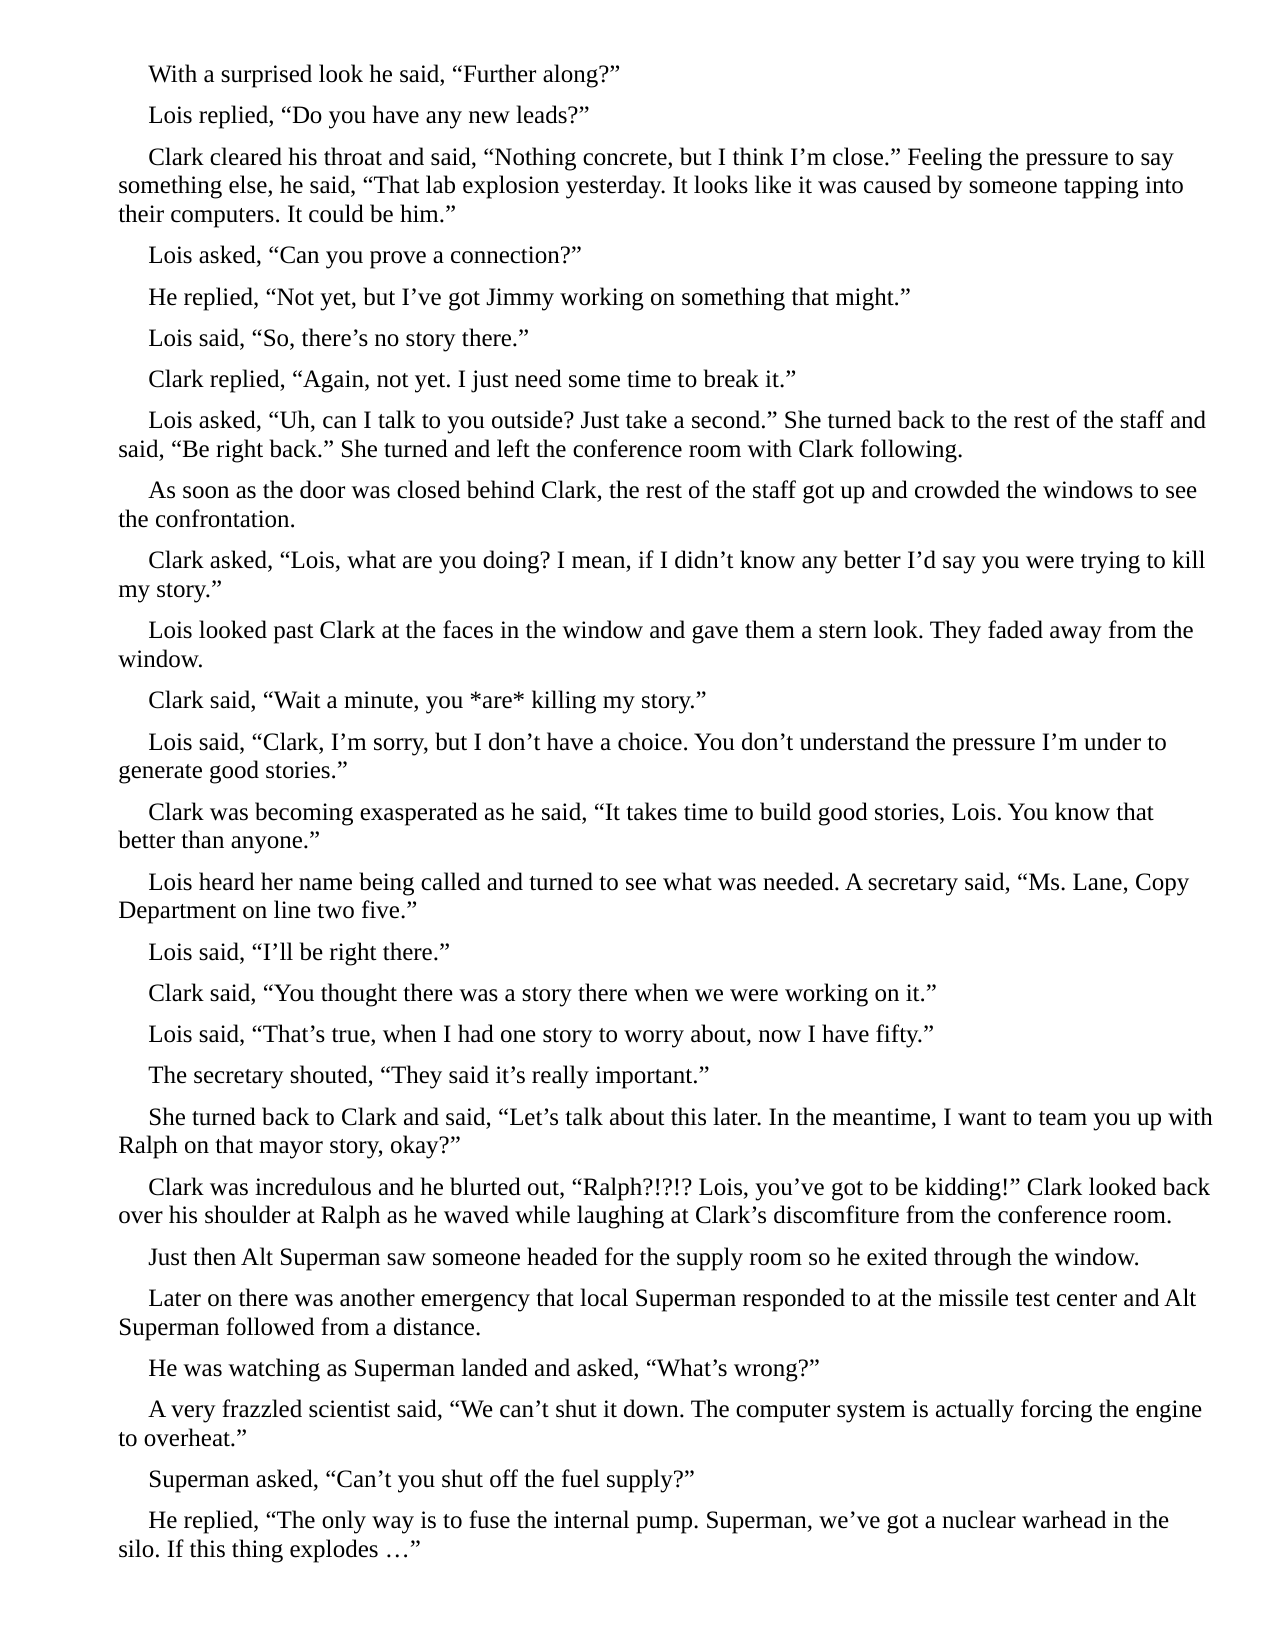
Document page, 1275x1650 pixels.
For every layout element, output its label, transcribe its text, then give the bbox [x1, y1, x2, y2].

text Lois replied, “Do you have any new leads?” [118, 100, 1216, 129]
text He replied, “The only way is to fuse the internal pump. Superman, we’ve got a nuclear warhead in the silo. If this thing explodes …” [118, 1505, 1216, 1563]
text Clark asked, “Lois, what are you doing? I mean, if I didn’t know any better I’d say you were trying to kill my story.” [118, 545, 1216, 603]
text Lois said, “I’ll be right there.” [118, 937, 1216, 965]
text Superman asked, “Can’t you shut off the fuel supply?” [118, 1464, 1216, 1493]
text As soon as the door was closed behind Clark, the rest of the staff got up and crowded the windows to see the confrontation. [118, 475, 1216, 533]
text Lois asked, “Uh, can I talk to you outside? Just take a second.” She turned back to the rest of the staff and said, “Be right back.” She turned and left the conference room with Clark following. [118, 405, 1216, 463]
text Lois said, “Clark, I’m sorry, but I don’t have a choice. You don’t understand the pressure I’m under to generate good stories.” [118, 727, 1216, 784]
text Clark replied, “Again, not yet. I just need some time to break it.” [118, 364, 1216, 393]
text A very frazzled scientist said, “We can’t shut it down. The computer system is actually forcing the engine to overheat.” [118, 1394, 1216, 1452]
text Clark said, “Wait a minute, you *are* killing my story.” [118, 685, 1216, 714]
text He was watching as Superman landed and asked, “What’s wrong?” [118, 1353, 1216, 1382]
text Clark said, “You thought there was a story there when we were working on it.” [118, 978, 1216, 1007]
text With a surprised look he said, “Further along?” [118, 59, 1216, 88]
text Lois heard her name being called and turned to see what was needed. A secretary said, “Ms. Lane, Copy Department on line two five.” [118, 867, 1216, 924]
text He replied, “Not yet, but I’ve got Jimmy working on something that might.” [118, 282, 1216, 310]
text Just then Alt Superman saw someone headed for the supply room so he exited through the window. [118, 1242, 1216, 1270]
text She turned back to Clark and said, “Let’s talk about this later. In the meantime, I want to team you up with Ralph on that mayor story, okay?” [118, 1102, 1216, 1159]
text Later on there was another emergency that local Superman responded to at the missile test center and Alt Superman followed from a distance. [118, 1283, 1216, 1340]
text Lois asked, “Can you prove a connection?” [118, 240, 1216, 269]
text Clark was becoming exasperated as he said, “It takes time to build good stories, Lois. You know that better than anyone.” [118, 797, 1216, 854]
text Lois looked past Clark at the faces in the window and gave them a stern look. They faded away from the window. [118, 615, 1216, 673]
text The secretary shouted, “They said it’s really important.” [118, 1060, 1216, 1089]
text Lois said, “So, there’s no story there.” [118, 323, 1216, 352]
text Clark cleared his throat and said, “Nothing concrete, but I think I’m close.” Feeling the pressure to say something else, he said, “That lab explosion yesterday. It looks like it was caused by someone tapping into their computers. It could be him.” [118, 142, 1216, 228]
text Clark was incredulous and he blurted out, “Ralph?!?!? Lois, you’ve got to be kidding!” Clark looked back over his shoulder at Ralph as he waved while laughing at Clark’s discomfiture from the conference room. [118, 1172, 1216, 1229]
text Lois said, “That’s true, when I had one story to worry about, now I have fifty.” [118, 1019, 1216, 1048]
